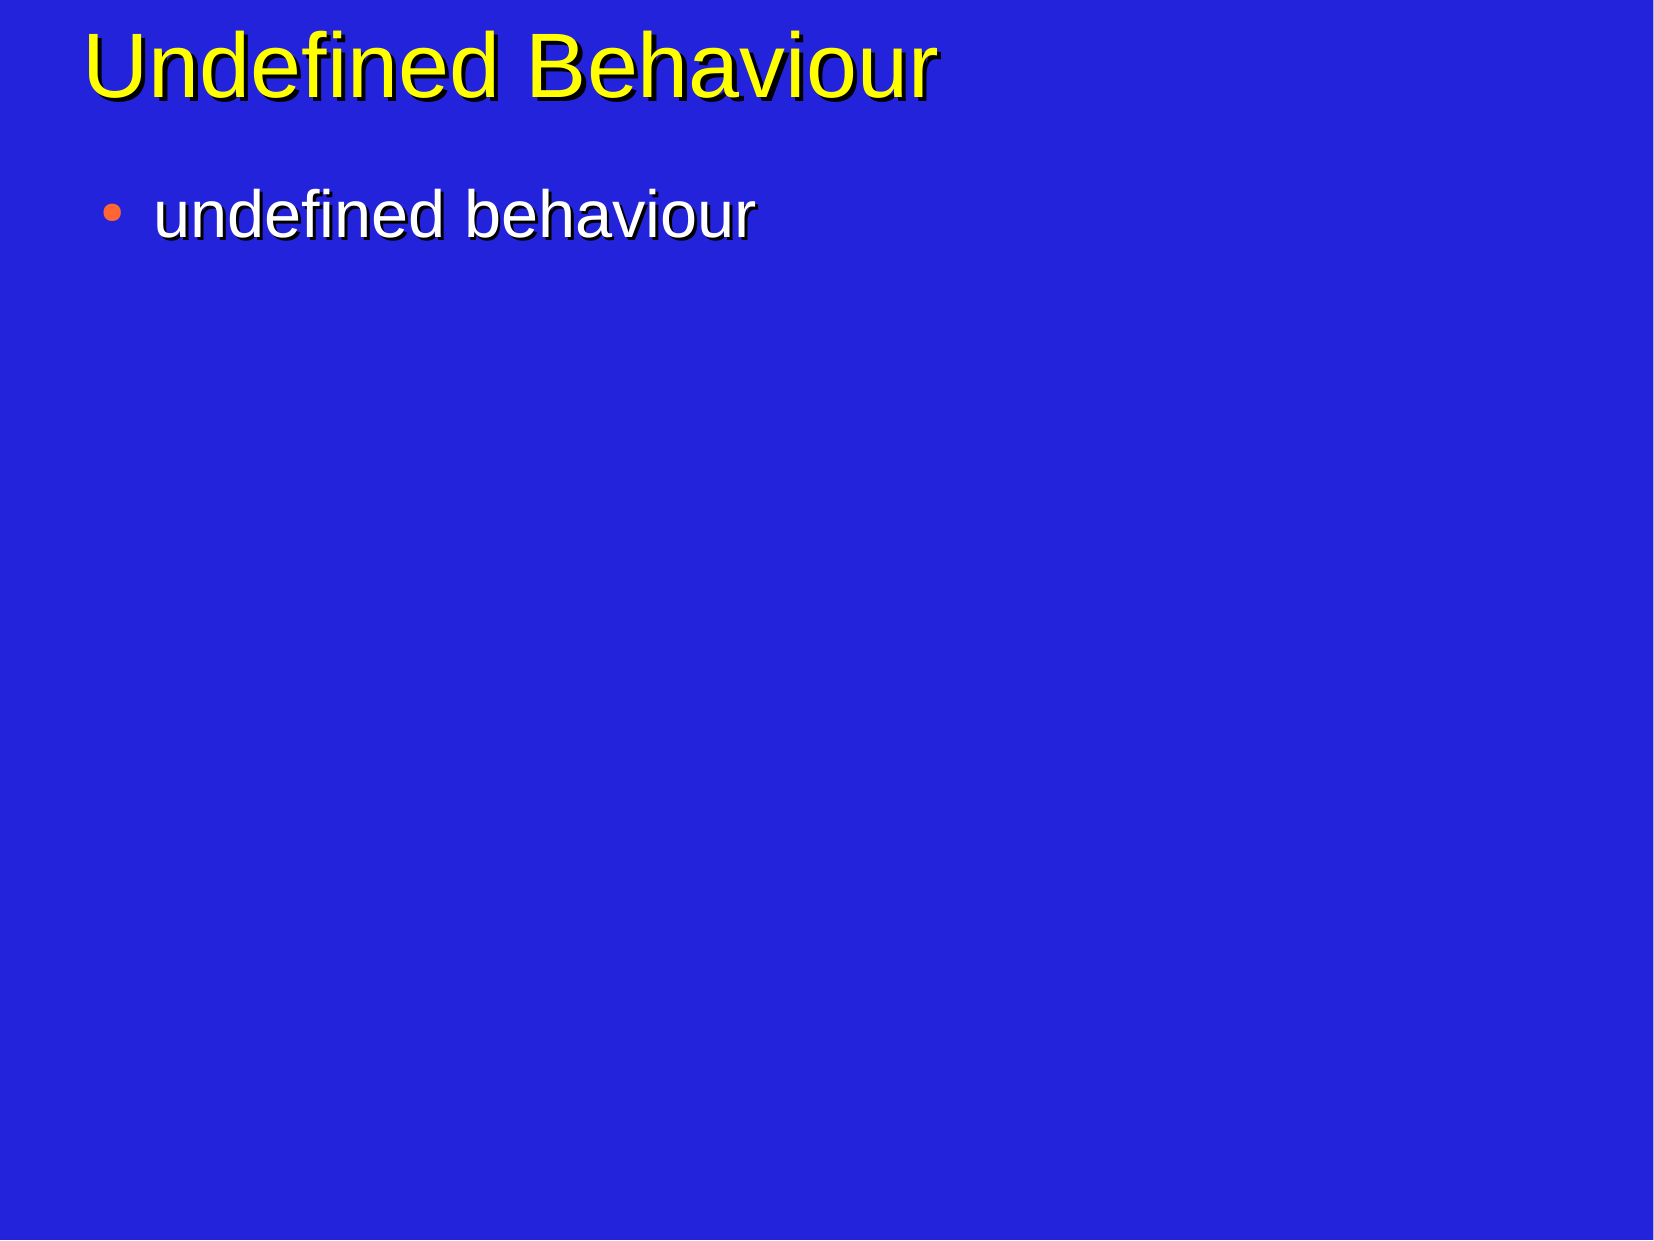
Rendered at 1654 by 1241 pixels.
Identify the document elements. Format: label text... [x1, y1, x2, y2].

title Undefined Behaviour [82, 2, 1571, 130]
list undefined behaviour [82, 177, 1571, 1182]
